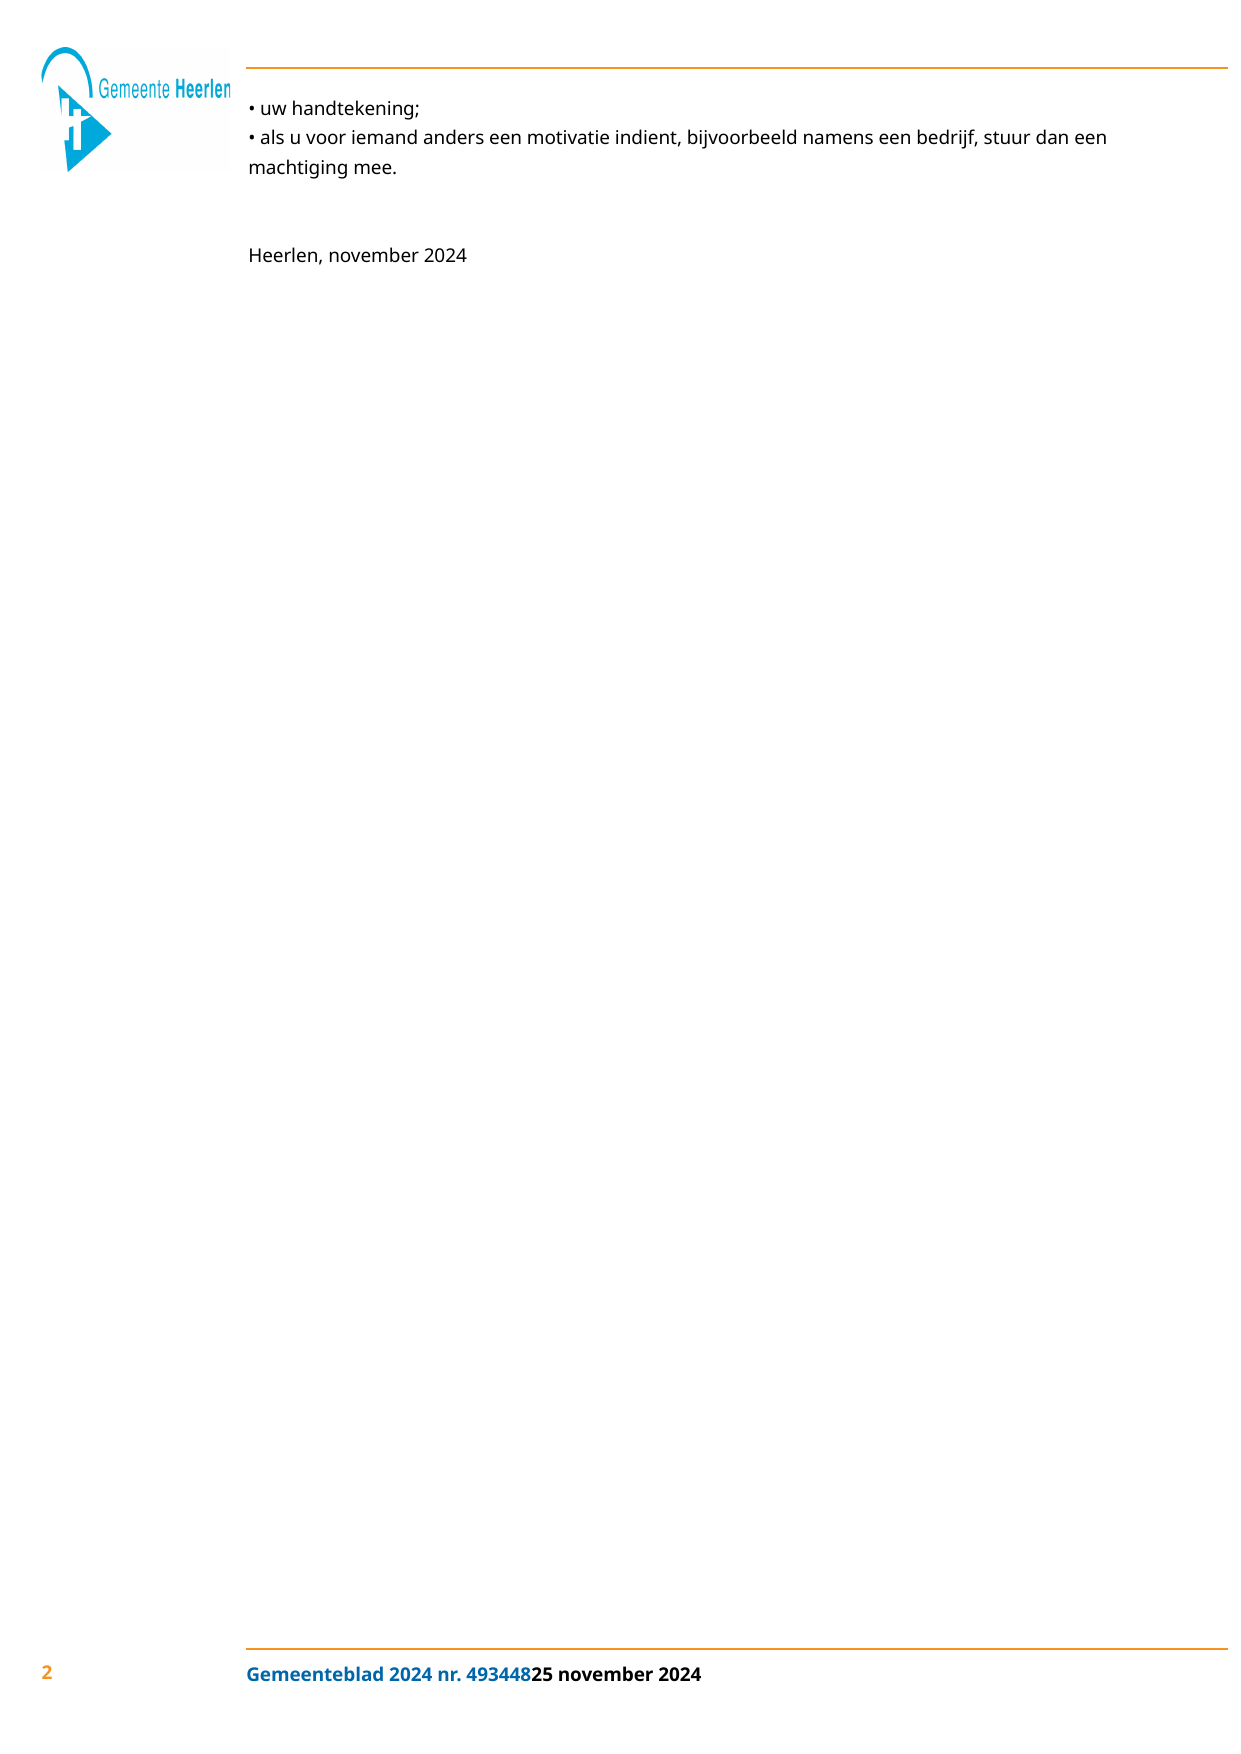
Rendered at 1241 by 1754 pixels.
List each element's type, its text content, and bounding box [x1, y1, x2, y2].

picture [41, 47, 231, 172]
text Heerlen, november 2024 [248, 243, 1152, 268]
text • uw handtekening; [248, 95, 1152, 121]
picture [41, 47, 59, 70]
text • als u voor iemand anders een motivatie indient, bijvoorbeeld namens een bedrijf, stuur dan een machtiging mee. [248, 124, 1152, 180]
